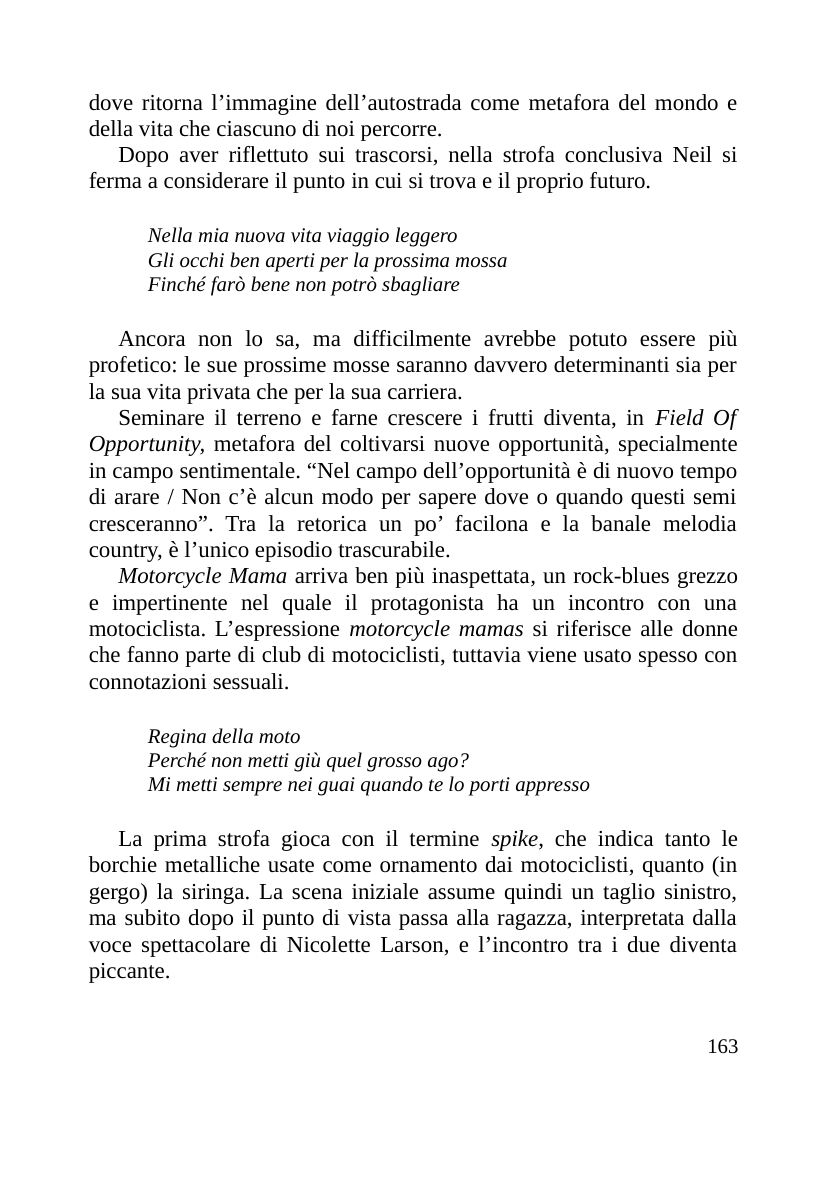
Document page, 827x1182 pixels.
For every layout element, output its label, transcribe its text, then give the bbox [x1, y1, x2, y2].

text Seminare il terreno e farne crescere i frutti diventa, in Field Of Opportunity, metafora del coltivarsi nuove opportunità, specialmente in campo sentimentale. “Nel campo dell’opportunità è di nuovo tempo di arare / Non c’è alcun modo per sapere dove o quando questi semi cresceranno”. Tra la retorica un po’ facilona e la banale melodia country, è l’unico episodio trascurabile. [88, 404, 738, 562]
text Finché farò bene non potrò sbagliare [88, 272, 738, 296]
text Gli occhi ben aperti per la prossima mossa [88, 247, 738, 272]
text dove ritorna l’immagine dell’autostrada come metafora del mondo e della vita che ciascuno di noi percorre. [88, 88, 738, 141]
text Dopo aver riflettuto sui trascorsi, nella strofa conclusiva Neil si ferma a considerare il punto in cui si trova e il proprio futuro. [88, 141, 738, 194]
text Ancora non lo sa, ma difficilmente avrebbe potuto essere più profetico: le sue prossime mosse saranno davvero determinanti sia per la sua vita privata che per la sua carriera. [88, 325, 738, 404]
text Perché non metti giù quel grosso ago? [88, 748, 738, 772]
text Regina della moto [88, 723, 738, 748]
text Nella mia nuova vita viaggio leggero [88, 223, 738, 247]
text Mi metti sempre nei guai quando te lo porti appresso [88, 772, 738, 796]
text La prima strofa gioca con il termine spike, che indica tanto le borchie metalliche usate come ornamento dai motociclisti, quanto (in gergo) la siringa. La scena iniziale assume quindi un taglio sinistro, ma subito dopo il punto di vista passa alla ragazza, interpretata dalla voce spettacolare di Nicolette Larson, e l’incontro tra i due diventa piccante. [88, 825, 738, 983]
text Motorcycle Mama arriva ben più inaspettata, un rock-blues grezzo e impertinente nel quale il protagonista ha un incontro con una motociclista. L’espressione motorcycle mamas si riferisce alle donne che fanno parte di club di motociclisti, tuttavia viene usato spesso con connotazioni sessuali. [88, 562, 738, 694]
